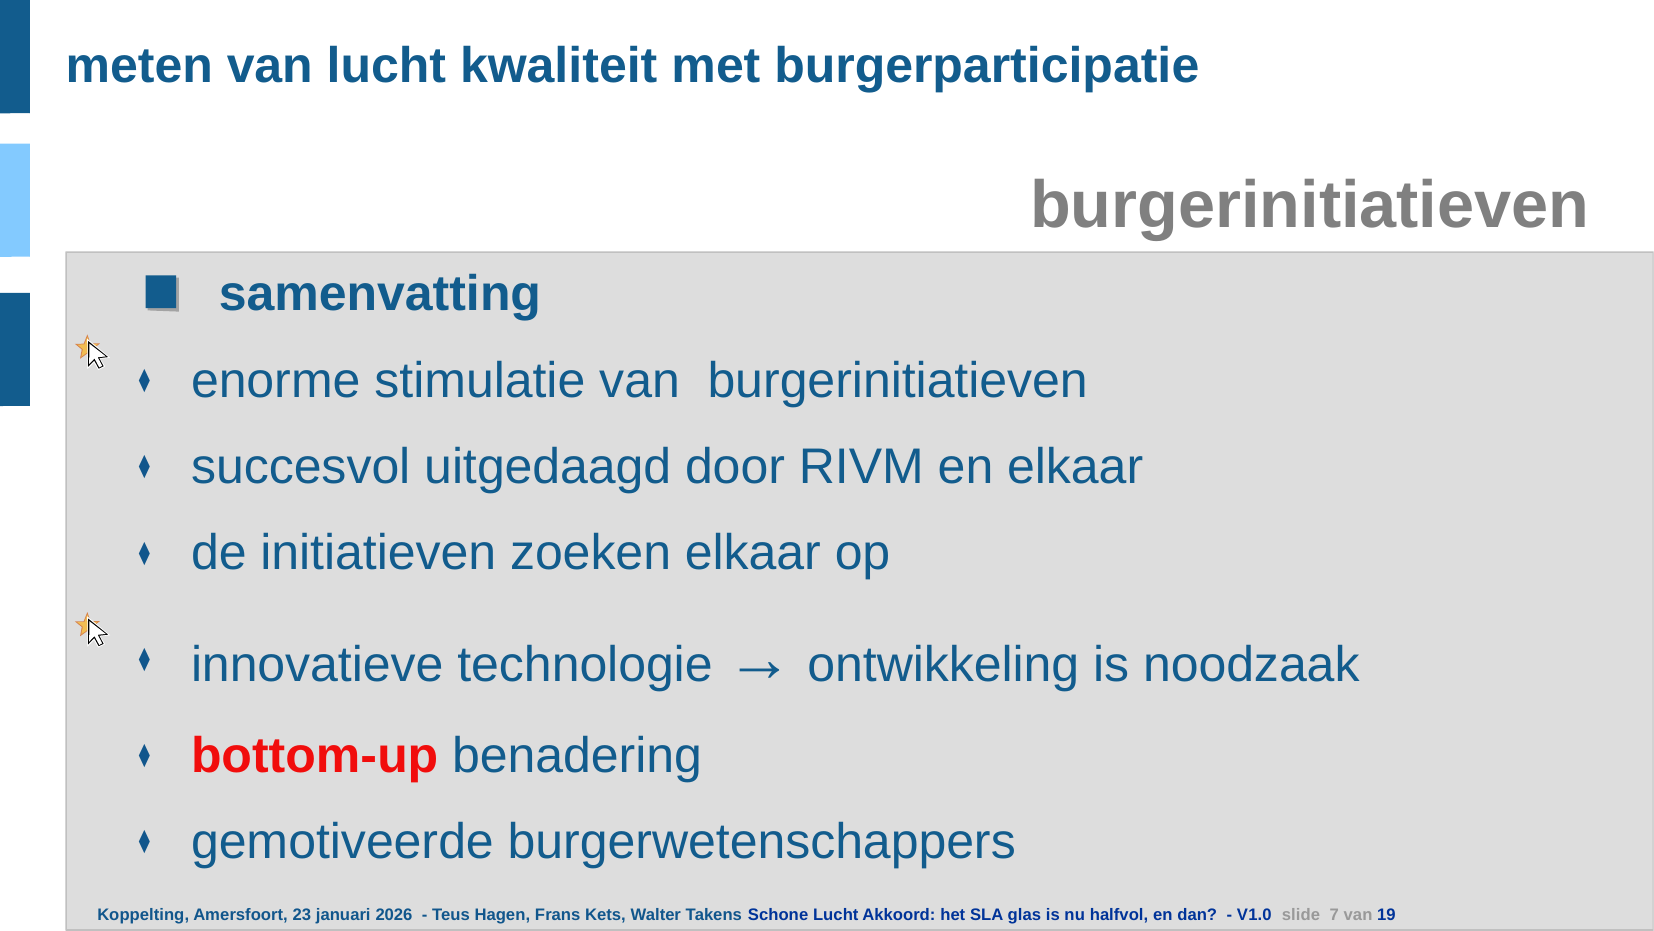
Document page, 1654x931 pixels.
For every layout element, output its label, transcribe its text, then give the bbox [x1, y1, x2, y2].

list samenvatting enorme stimulatie van burgerinitiatieven succesvol uitgedaagd door RIVM en elkaar de initiatieven zoeken elkaar op innovatieve technologie → ontwikkeling is noodzaak bottom-up benadering gemotiveerde burgerwetenschappers [121, 234, 1594, 916]
picture [70, 330, 116, 373]
title meten van lucht kwaliteit met burgerparticipatie [65, 0, 1477, 107]
text_box burgerinitiatieven [1015, 159, 1607, 250]
picture [70, 608, 116, 651]
